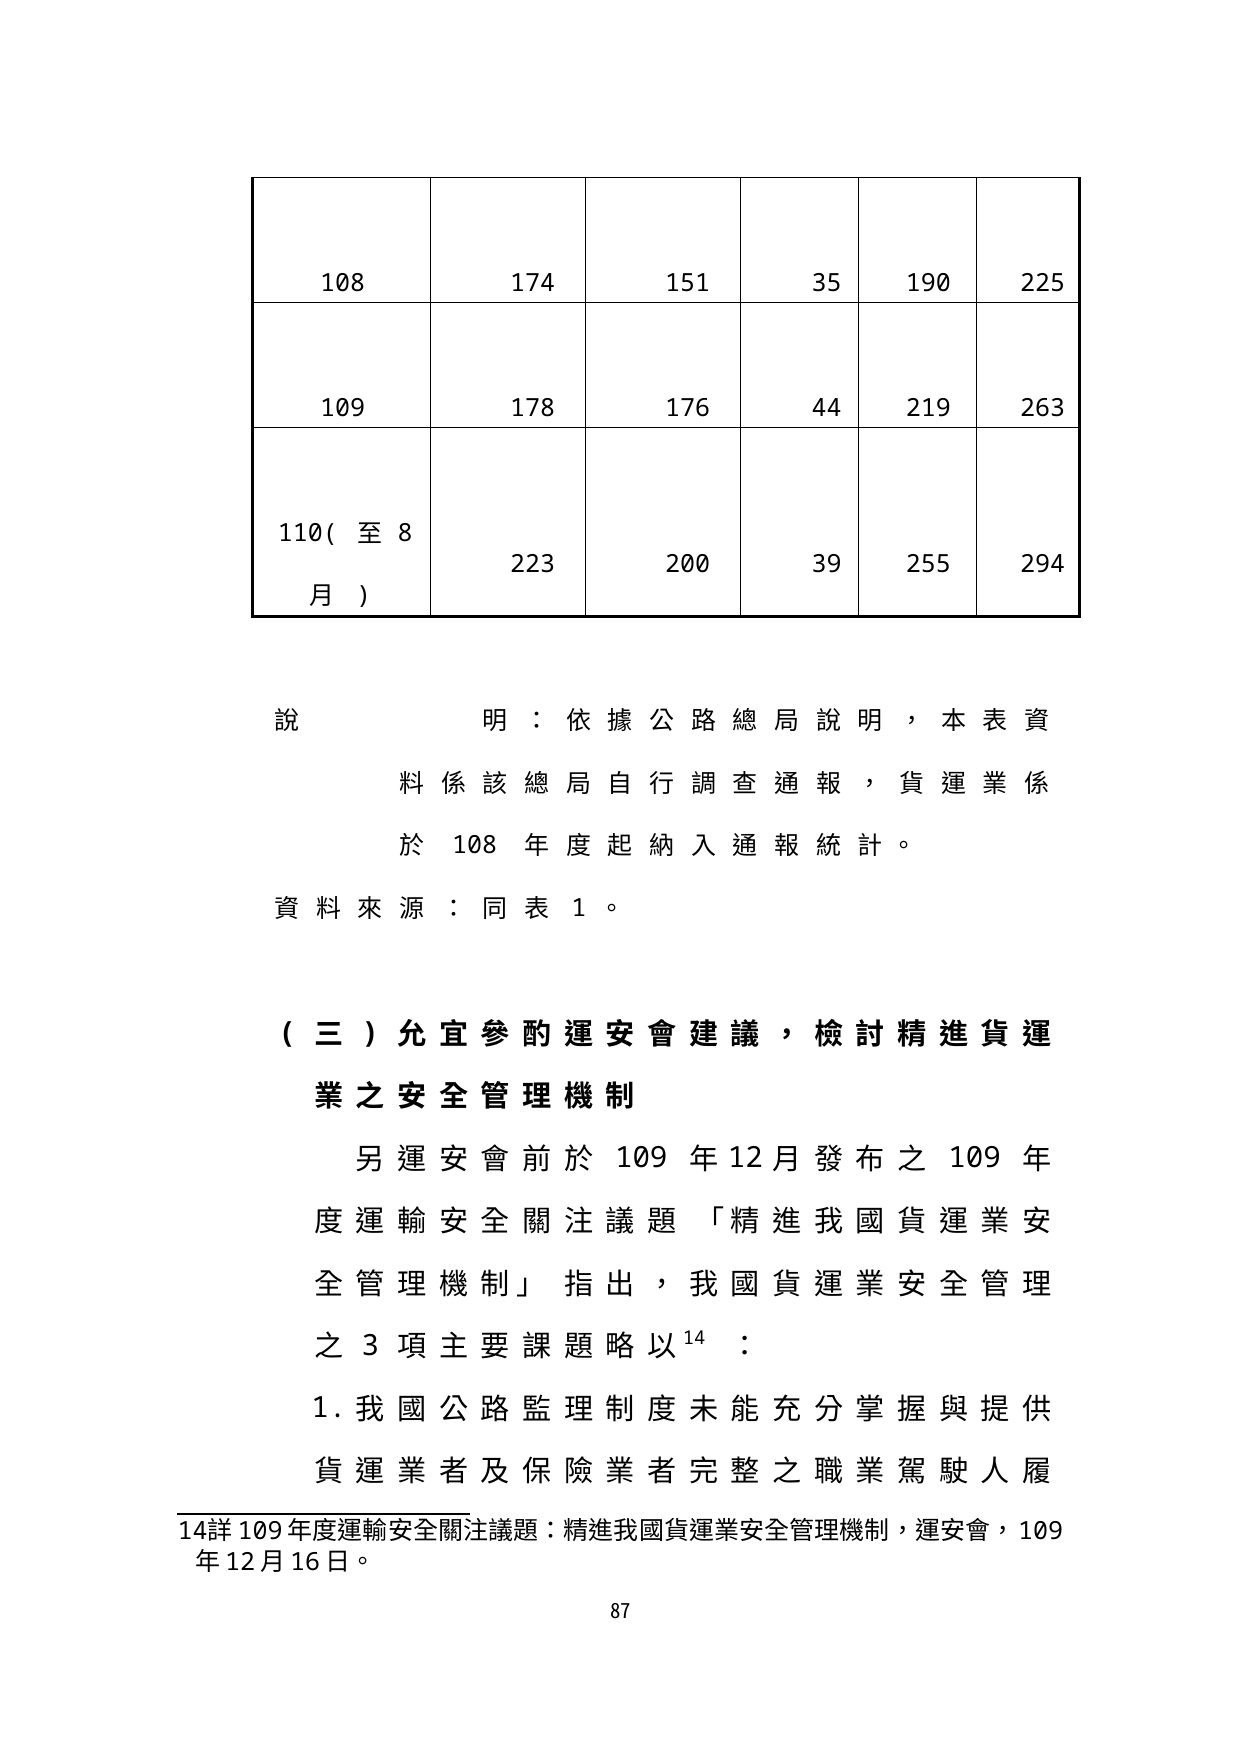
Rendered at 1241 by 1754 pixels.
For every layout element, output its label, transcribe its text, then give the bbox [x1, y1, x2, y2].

text 1.我國公路監理制度未能充分掌握與提供貨運業者及保險業者完整之職業駕駛人履 [271, 1365, 1058, 1490]
text 資料來源：同表1。 [242, 865, 1058, 927]
table_cell 110(至8月) [254, 428, 430, 615]
text (三)允宜參酌運安會建議，檢討精進貨運業之安全管理機制 [242, 990, 1058, 1115]
text 詳109年度運輸安全關注議題：精進我國貨運業安全管理機制，運安會，109年12月16日。 [177, 1514, 1063, 1577]
table_cell 174 [431, 178, 585, 302]
table_cell 223 [431, 428, 585, 615]
table_cell 44 [741, 303, 858, 427]
table_cell 263 [977, 303, 1078, 427]
table_cell 35 [741, 178, 858, 302]
table_cell 176 [586, 303, 740, 427]
table_cell 190 [859, 178, 976, 302]
table_cell 200 [586, 428, 740, 615]
table_cell 151 [586, 178, 740, 302]
table_cell 225 [977, 178, 1078, 302]
table_cell 39 [741, 428, 858, 615]
text 另運安會前於109年12月發布之109年度運輸安全關注議題「精進我國貨運業安全管理機制」指出，我國貨運業安全管理之3項主要課題略以： [271, 1115, 1058, 1365]
table_cell 294 [977, 428, 1078, 615]
table_cell 219 [859, 303, 976, 427]
table_cell 255 [859, 428, 976, 615]
table_cell 109 [254, 303, 430, 427]
table_cell 178 [431, 303, 585, 427]
text 說 明：依據公路總局說明，本表資料係該總局自行調查通報，貨運業係於108年度起納入通報統計。 [242, 677, 1058, 865]
table_cell 108 [254, 178, 430, 302]
